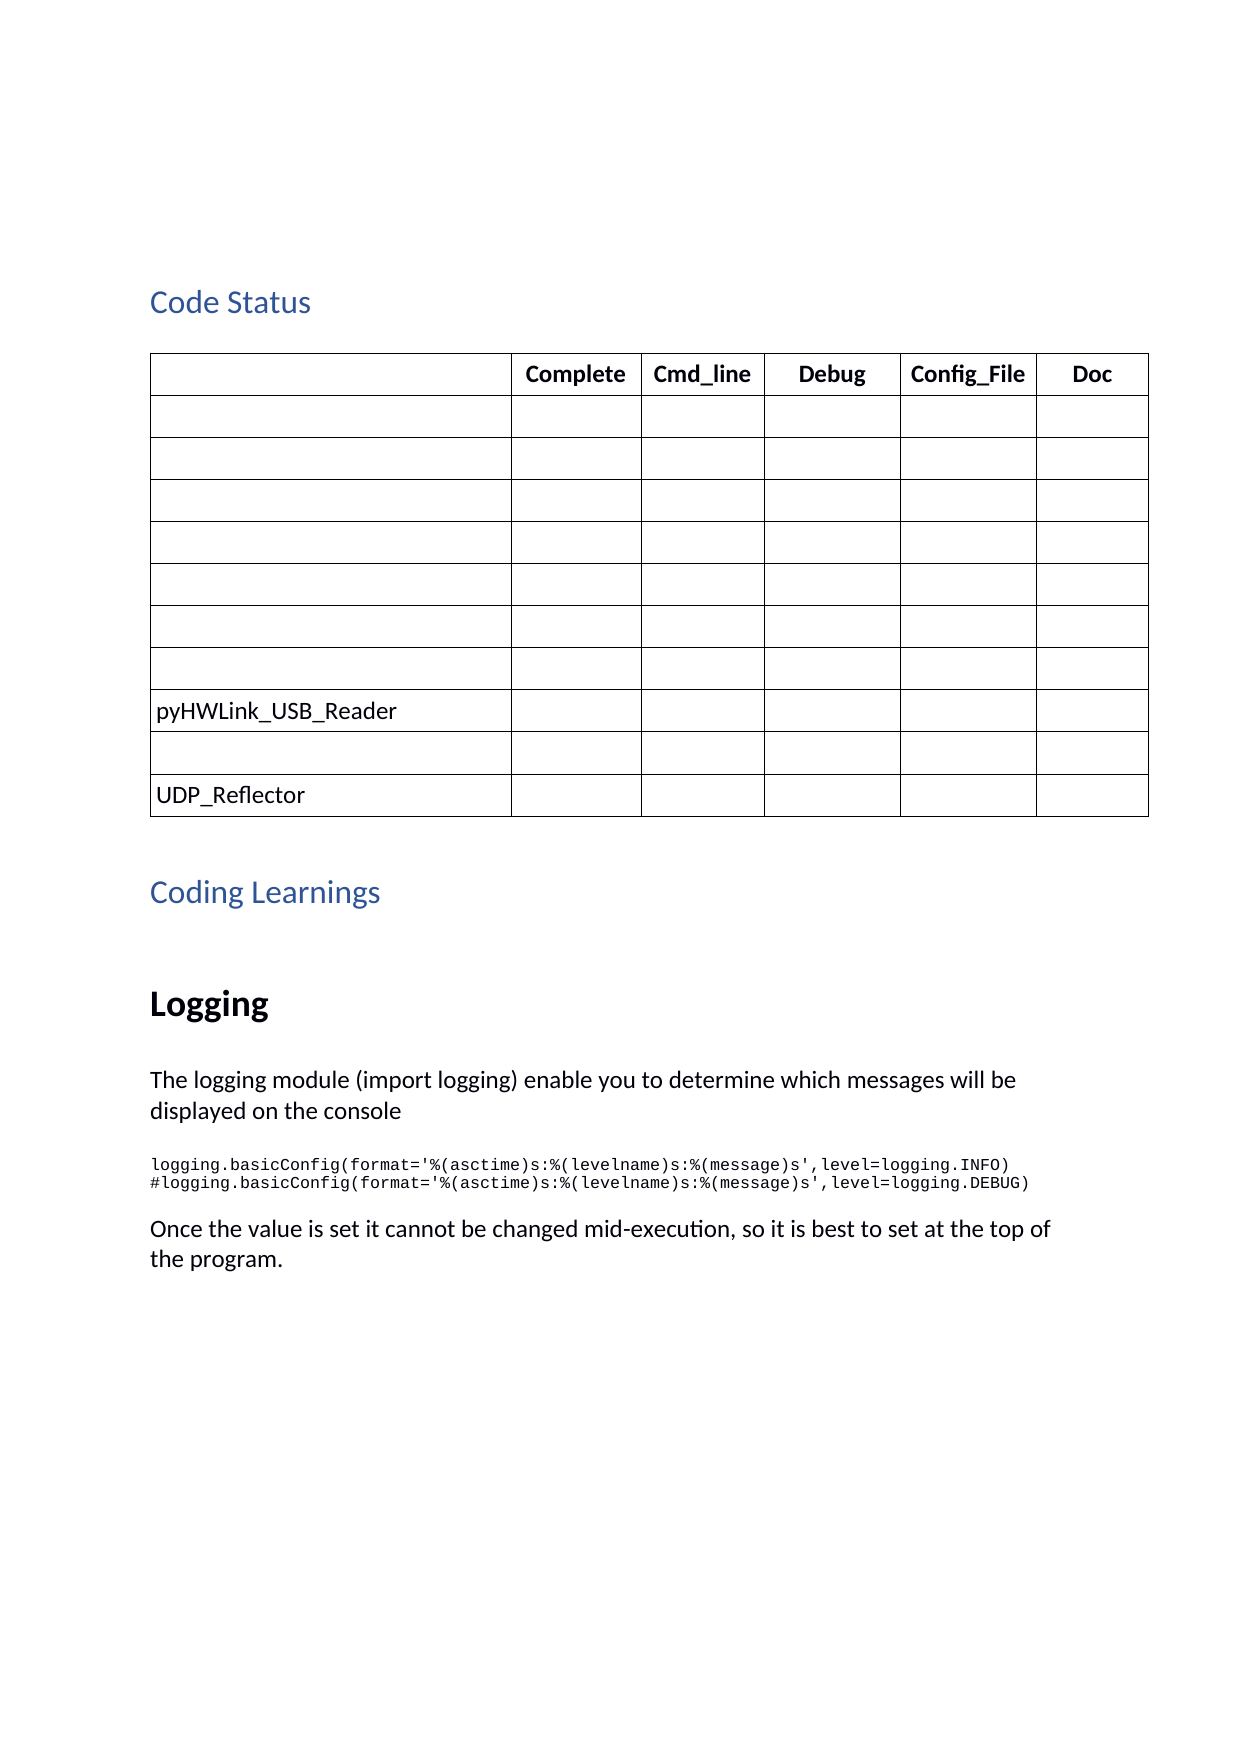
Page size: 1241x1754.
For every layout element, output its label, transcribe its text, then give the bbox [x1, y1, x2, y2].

table_cell [901, 690, 1036, 731]
table_cell UDP_Reflector [151, 775, 511, 816]
table_cell [765, 690, 900, 731]
table_cell [1037, 396, 1148, 437]
table_cell [765, 522, 900, 563]
table_cell [512, 480, 641, 521]
table_cell [512, 775, 641, 816]
table_header Cmd_line [642, 354, 764, 395]
table_cell [1037, 606, 1148, 647]
table_cell [151, 396, 511, 437]
table_cell [901, 438, 1036, 479]
table_cell [642, 396, 764, 437]
table_cell [151, 522, 511, 563]
table_header Doc [1037, 354, 1148, 395]
table_cell [642, 775, 764, 816]
table_cell [512, 564, 641, 605]
subtitle Logging [150, 980, 1090, 1026]
table_cell [642, 606, 764, 647]
table_cell [151, 648, 511, 689]
table_cell [765, 732, 900, 773]
table_cell [901, 396, 1036, 437]
table_cell [1037, 438, 1148, 479]
table_cell [151, 438, 511, 479]
table_cell [901, 775, 1036, 816]
table_cell [1037, 775, 1148, 816]
text Once the value is set it cannot be changed mid-execution, so it is best to set at the top of the program. [150, 1213, 1090, 1274]
table_cell [512, 396, 641, 437]
table_cell [1037, 480, 1148, 521]
table_cell [901, 648, 1036, 689]
table_cell [1037, 564, 1148, 605]
table_cell [512, 648, 641, 689]
table_cell [765, 648, 900, 689]
table_header Debug [765, 354, 900, 395]
table_cell [642, 732, 764, 773]
table_cell [1037, 690, 1148, 731]
table_cell [642, 522, 764, 563]
table_cell [901, 522, 1036, 563]
table_cell [1037, 732, 1148, 773]
table_cell [151, 606, 511, 647]
table_cell pyHWLink_USB_Reader [151, 690, 511, 731]
subtitle Code Status [150, 281, 1090, 322]
text The logging module (import logging) enable you to determine which messages will be displayed on the console [150, 1065, 1090, 1126]
table_cell [642, 564, 764, 605]
table_cell [642, 648, 764, 689]
table_cell [901, 564, 1036, 605]
table_cell [512, 438, 641, 479]
table_cell [765, 564, 900, 605]
table_cell [642, 480, 764, 521]
table_cell [151, 480, 511, 521]
table_cell [901, 732, 1036, 773]
table_cell [765, 606, 900, 647]
table_cell [512, 606, 641, 647]
table_cell [1037, 522, 1148, 563]
table_cell [512, 690, 641, 731]
table_cell [642, 438, 764, 479]
text logging.basicConfig(format='%(asctime)s:%(levelname)s:%(message)s',level=logging.INFO) [150, 1156, 1090, 1175]
table_cell [512, 522, 641, 563]
table_header Config_File [901, 354, 1036, 395]
subtitle Coding Learnings [150, 871, 1090, 912]
table_cell [512, 732, 641, 773]
table_cell [1037, 648, 1148, 689]
text #logging.basicConfig(format='%(asctime)s:%(levelname)s:%(message)s',level=logging.DEBUG) [150, 1175, 1090, 1194]
table_header Complete [512, 354, 641, 395]
table_cell [765, 775, 900, 816]
table_cell [151, 564, 511, 605]
table_cell [151, 732, 511, 773]
table_cell [765, 438, 900, 479]
table_cell [765, 480, 900, 521]
table_cell [901, 606, 1036, 647]
table_cell [901, 480, 1036, 521]
table_cell [765, 396, 900, 437]
table_header [151, 354, 511, 395]
table_cell [642, 690, 764, 731]
